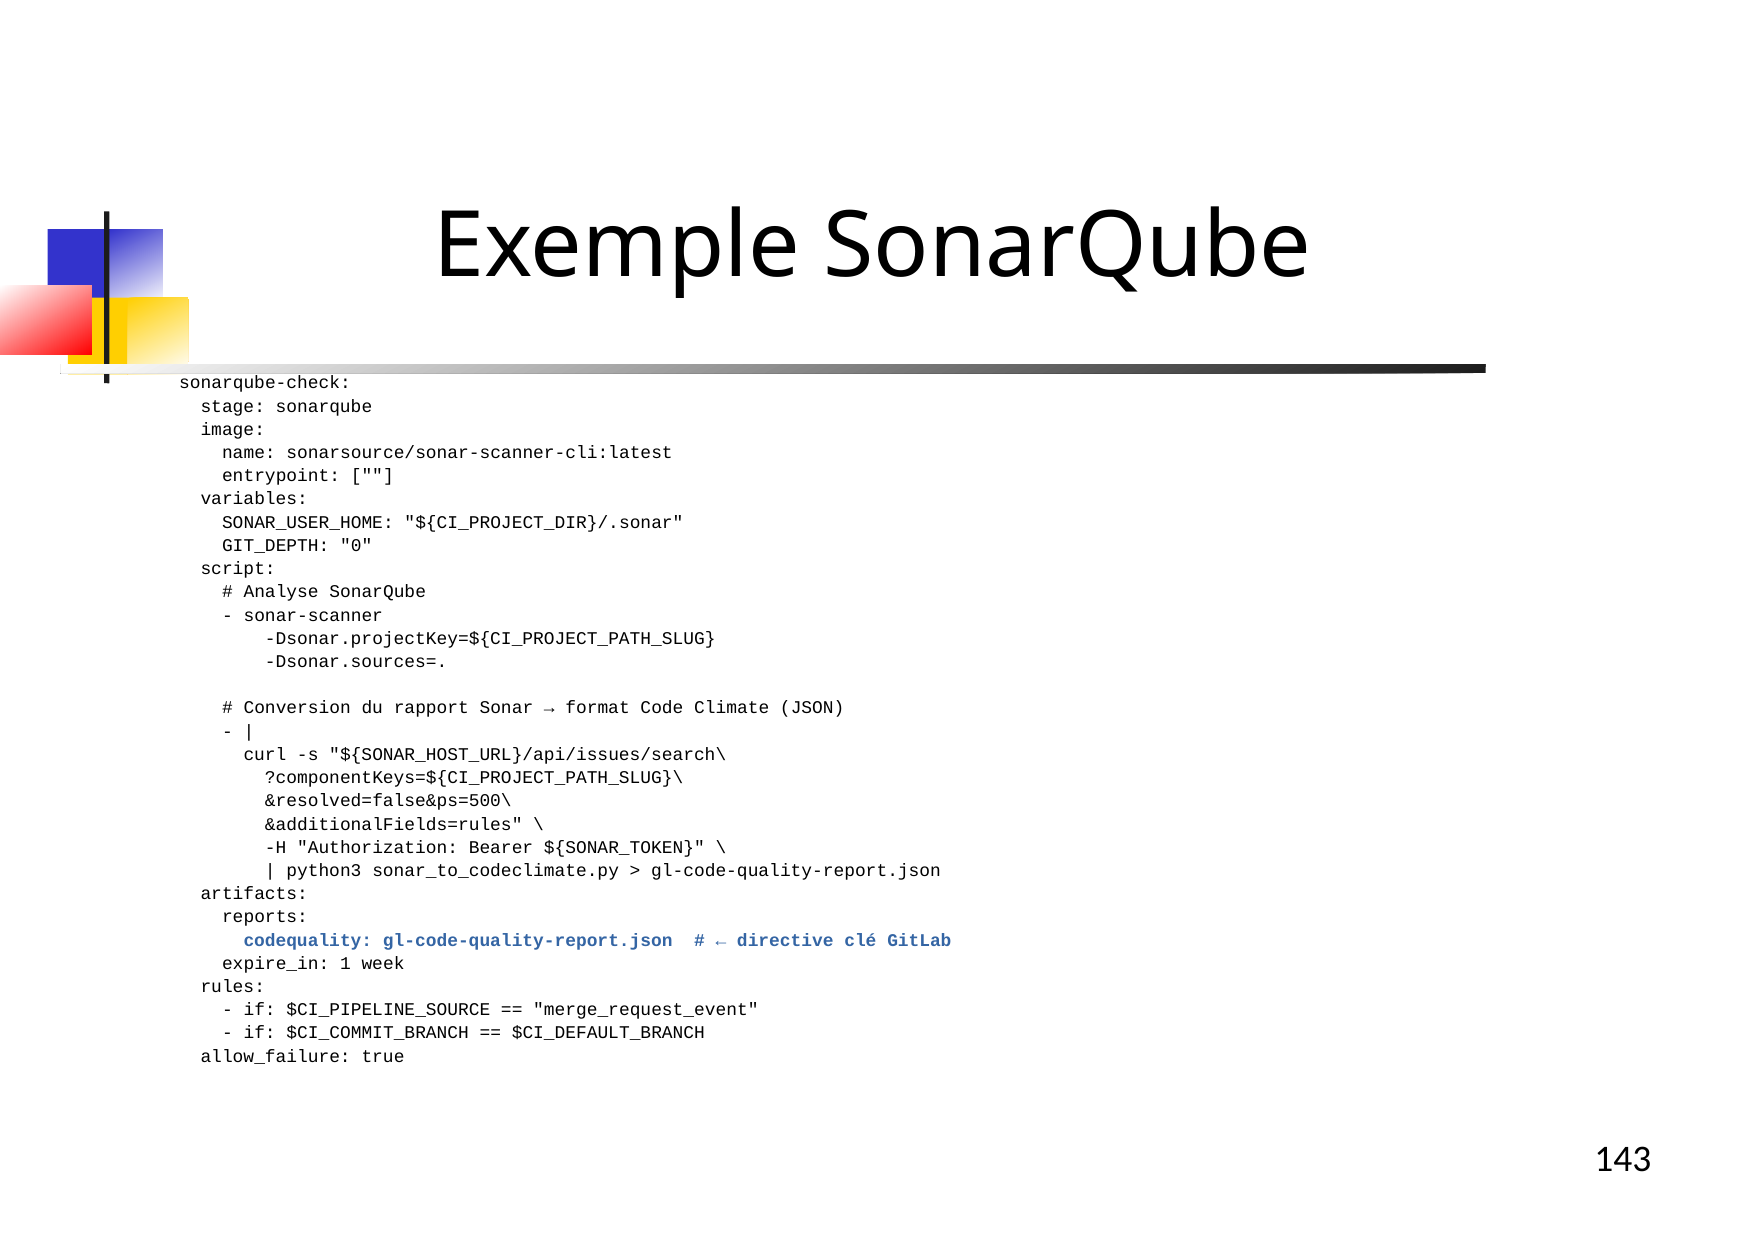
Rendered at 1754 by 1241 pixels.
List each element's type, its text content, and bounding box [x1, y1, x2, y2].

list sonarqube-check: stage: sonarqube image: name: sonarsource/sonar-scanner-cli:latest entrypoint: [""] variables: SONAR_USER_HOME: "${CI_PROJECT_DIR}/.sonar" GIT_DEPTH: "0" script: # Analyse SonarQube - sonar-scanner -Dsonar.projectKey=${CI_PROJECT_PATH_SLUG} -Dsonar.sources=. # Conversion du rapport Sonar → format Code Climate (JSON) - | curl -s "${SONAR_HOST_URL}/api/issues/search\ ?componentKeys=${CI_PROJECT_PATH_SLUG}\ &resolved=false&ps=500\ &additionalFields=rules" \ -H "Authorization: Bearer ${SONAR_TOKEN}" \ | python3 sonar_to_codeclimate.py > gl-code-quality-report.json artifacts: reports: codequality: gl-code-quality-report.json # ← directive clé GitLab expire_in: 1 week rules: - if: $CI_PIPELINE_SOURCE == "merge_request_event" - if: $CI_COMMIT_BRANCH == $CI_DEFAULT_BRANCH allow_failure: true [179, 371, 1567, 1091]
title Exemple SonarQube [179, 139, 1567, 351]
